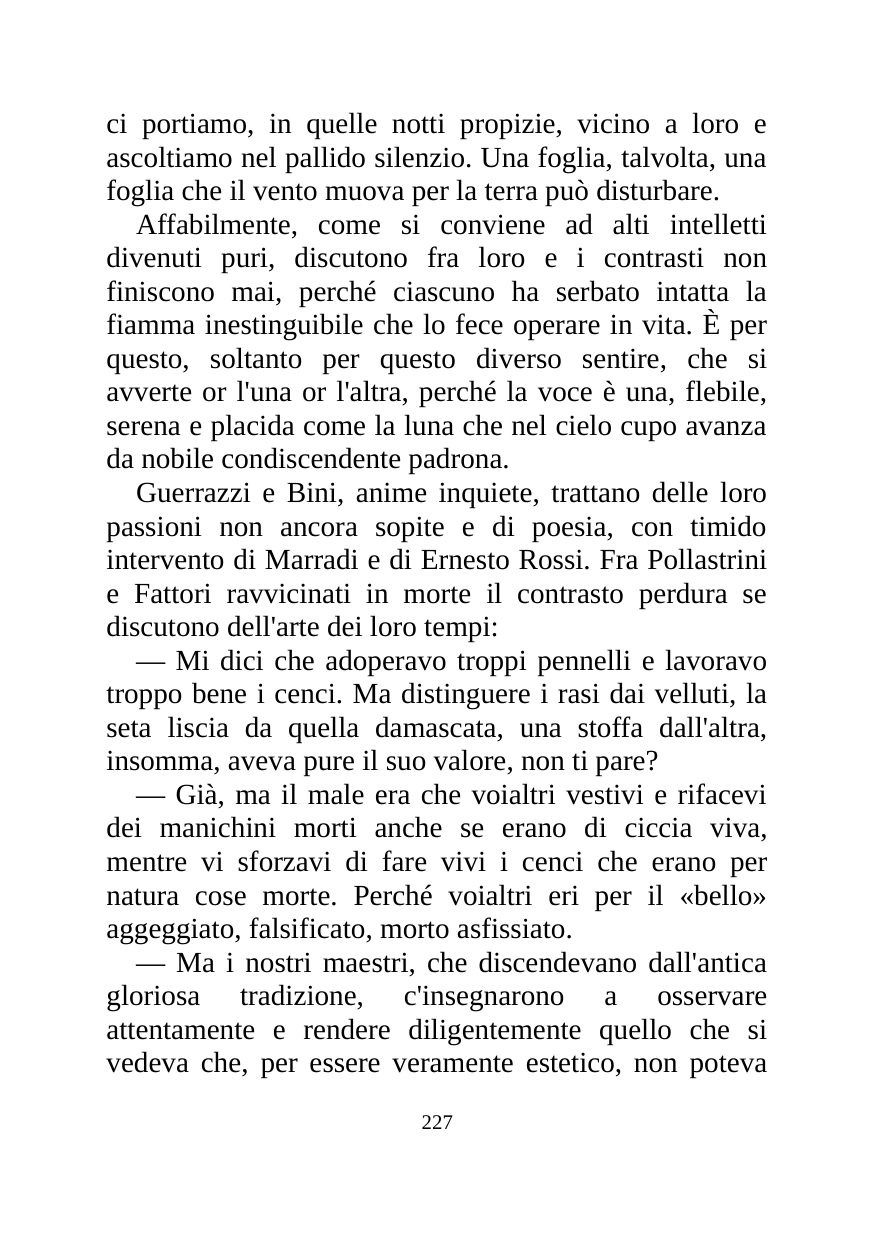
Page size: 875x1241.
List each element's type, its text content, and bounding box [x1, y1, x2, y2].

text Affabilmente, come si conviene ad alti intelletti divenuti puri, discutono fra loro e i contrasti non finiscono mai, perché ciascuno ha serbato intatta la fiamma inestinguibile che lo fece operare in vita. È per questo, soltanto per questo diverso sentire, che si avverte or l'una or l'altra, perché la voce è una, flebile, serena e placida come la luna che nel cielo cupo avanza da nobile condiscendente padrona. [106, 207, 768, 475]
text ci portiamo, in quelle notti propizie, vicino a loro e ascoltiamo nel pallido silenzio. Una foglia, talvolta, una foglia che il vento muova per la terra può disturbare. [106, 106, 768, 207]
text — Mi dici che adoperavo troppi pennelli e lavoravo troppo bene i cenci. Ma distinguere i rasi dai velluti, la seta liscia da quella damascata, una stoffa dall'altra, insomma, aveva pure il suo valore, non ti pare? [106, 643, 768, 777]
text — Già, ma il male era che voialtri vestivi e rifacevi dei manichini morti anche se erano di ciccia viva, mentre vi sforzavi di fare vivi i cenci che erano per natura cose morte. Perché voialtri eri per il «bello» aggeggiato, falsificato, morto asfissiato. [106, 777, 768, 945]
text Guerrazzi e Bini, anime inquiete, trattano delle loro passioni non ancora sopite e di poesia, con timido intervento di Marradi e di Ernesto Rossi. Fra Pollastrini e Fattori ravvicinati in morte il contrasto perdura se discutono dell'arte dei loro tempi: [106, 475, 768, 643]
text — Ma i nostri maestri, che discendevano dall'antica gloriosa tradizione, c'insegnarono a osservare attentamente e rendere diligentemente quello che si vedeva che, per essere veramente estetico, non poteva [106, 945, 768, 1079]
